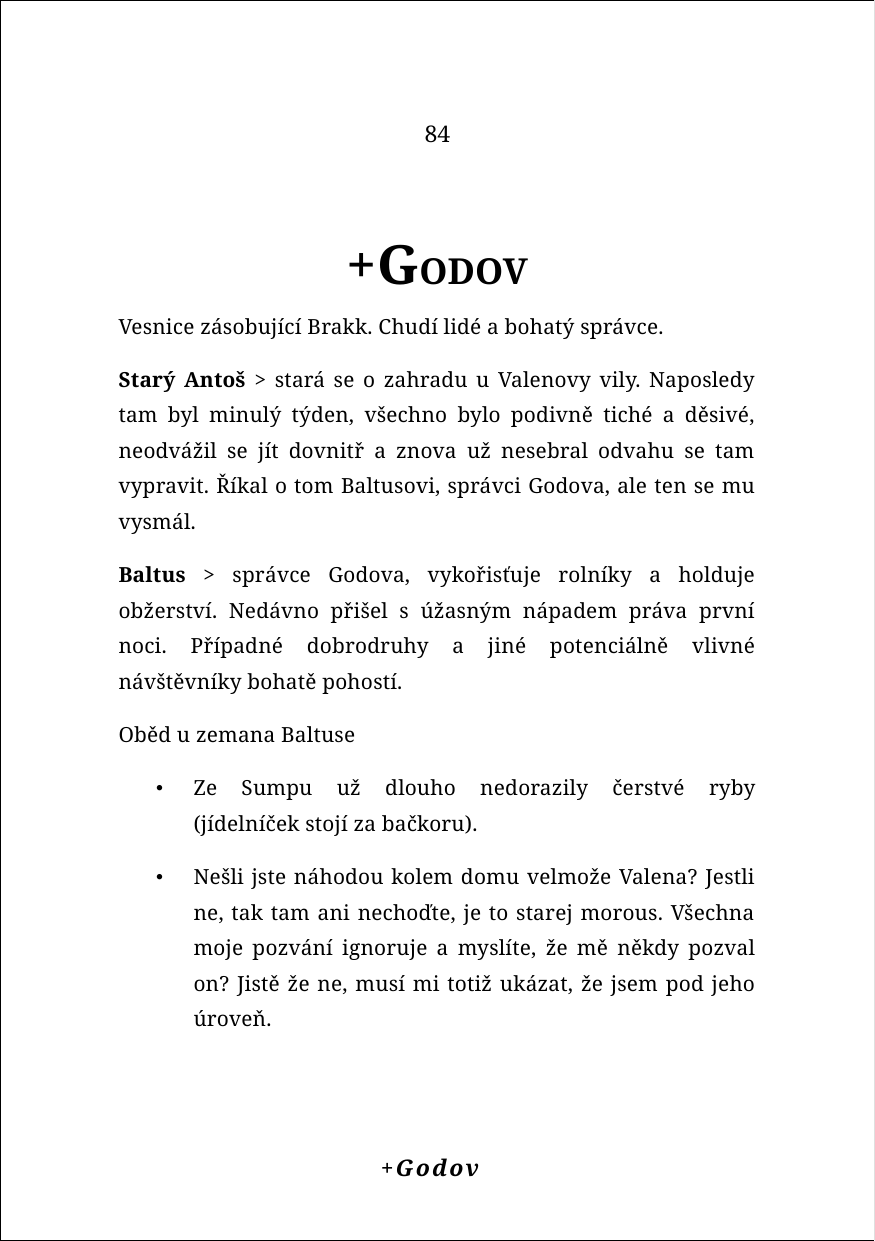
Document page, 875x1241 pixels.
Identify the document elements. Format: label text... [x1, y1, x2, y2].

list Nešli jste náhodou kolem domu velmože Valena? Jestli ne, tak tam ani nechoďte, je to starej morous. Všechna moje pozvání ignoruje a myslíte, že mě někdy pozval on? Jistě že ne, musí mi totiž ukázat, že jsem pod jeho úroveň. [156, 862, 756, 1033]
text Vesnice zásobující Brakk. Chudí lidé a bohatý správce. [118, 312, 756, 340]
list Ze Sumpu už dlouho nedorazily čerstvé ryby (jídelníček stojí za bačkoru). [156, 773, 756, 837]
text Oběd u zemana Baltuse [118, 720, 756, 748]
text Starý Antoš > stará se o zahradu u Valenovy vily. Naposledy tam byl minulý týden, všechno bylo podivně tiché a děsivé, neodvážil se jít dovnitř a znova už nesebral odvahu se tam vypravit. Říkal o tom Baltusovi, správci Godova, ale ten se mu vysmál. [118, 365, 756, 536]
subtitle +Godov [118, 226, 756, 300]
text Baltus > správce Godova, vykořisťuje rolníky a holduje obžerství. Nedávno přišel s úžasným nápadem práva první noci. Případné dobrodruhy a jiné potenciálně vlivné návštěvníky bohatě pohostí. [118, 560, 756, 695]
